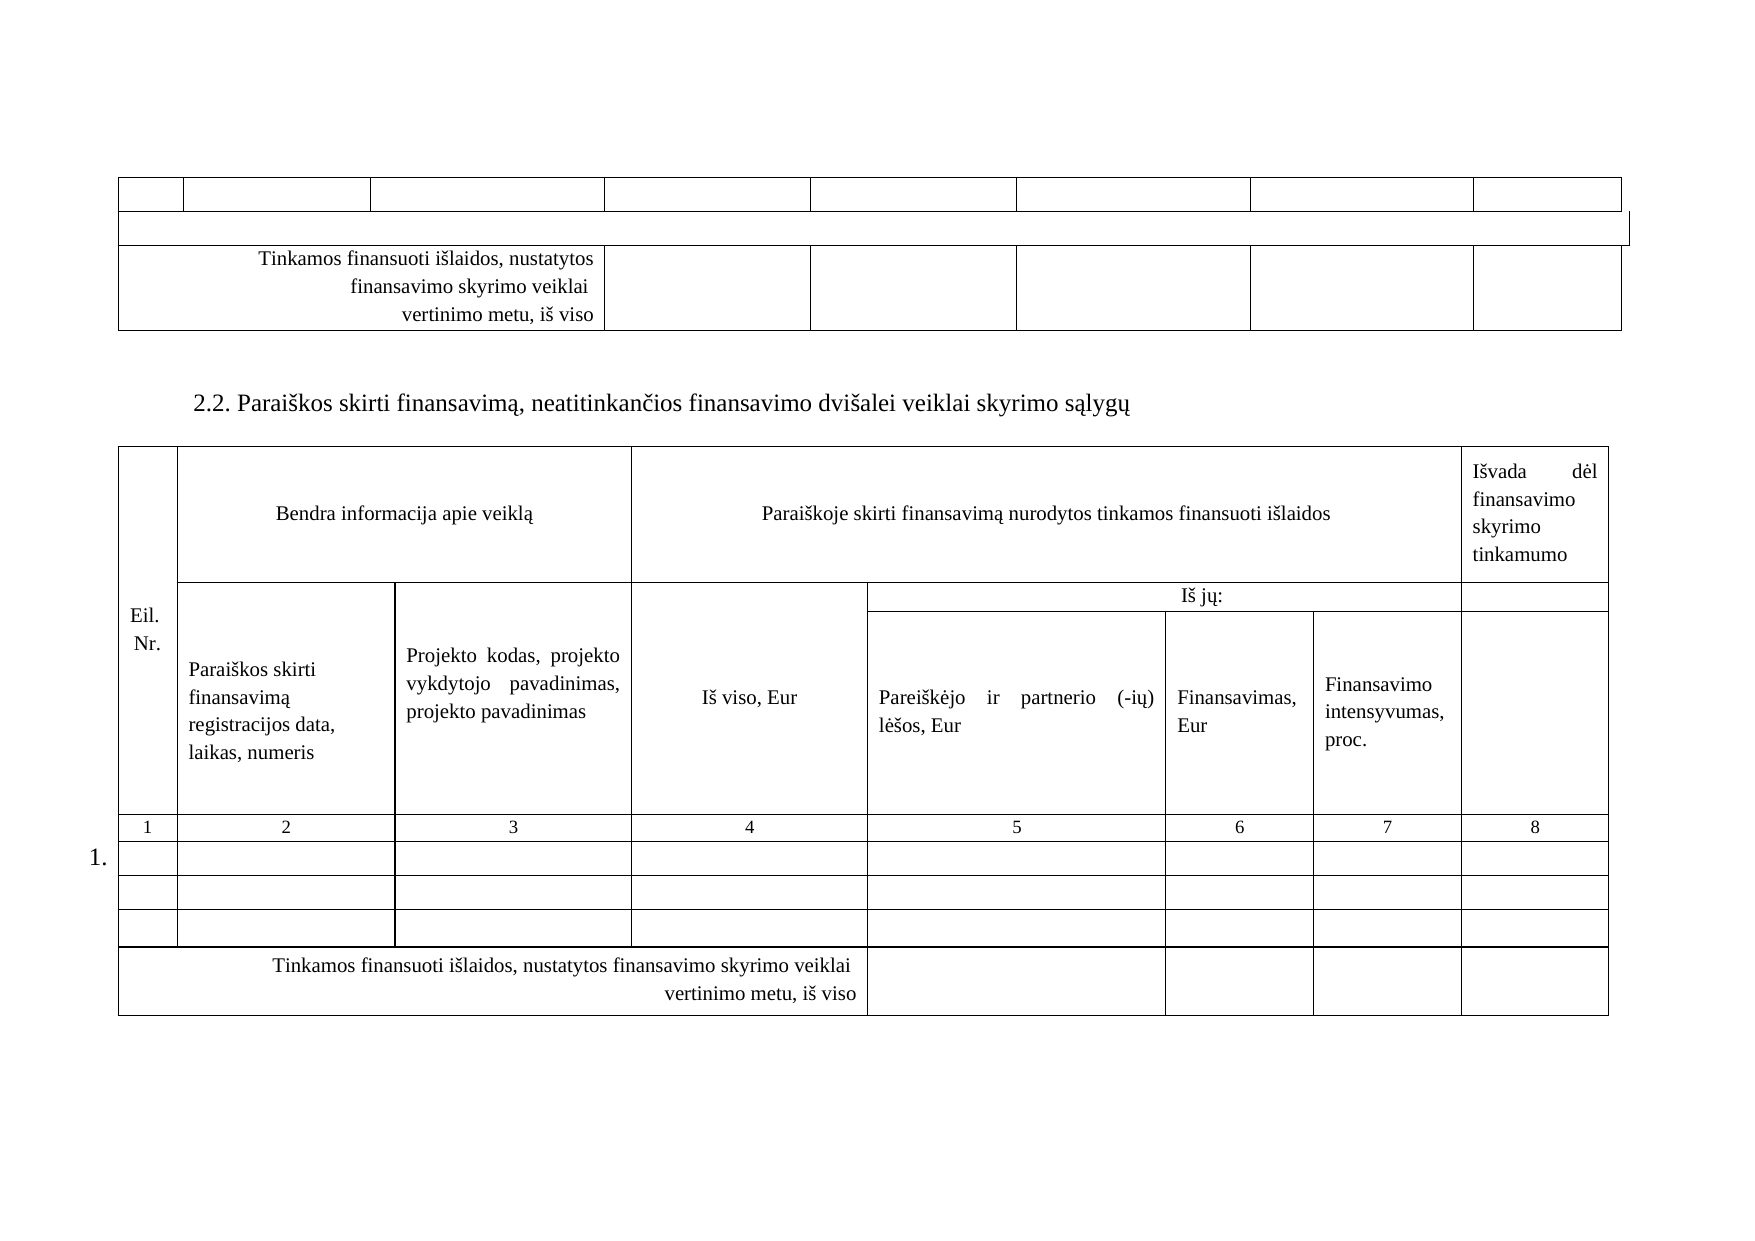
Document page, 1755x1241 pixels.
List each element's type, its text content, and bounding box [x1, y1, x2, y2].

table_cell [178, 842, 394, 875]
table_cell [1251, 178, 1473, 211]
table_cell Pareiškėjo ir partnerio (-ių) lėšos, Eur [868, 612, 1165, 814]
table_cell [1166, 842, 1313, 875]
table_cell [1462, 842, 1608, 875]
table_cell [1462, 583, 1608, 611]
table_cell 5 [868, 815, 1165, 841]
table_cell Paraiškos skirti finansavimą registracijos data, laikas, numeris [178, 583, 394, 814]
table_header Bendra informacija apie veiklą [178, 447, 631, 582]
table_cell [1462, 948, 1608, 1014]
table_cell 1 [119, 815, 177, 841]
table_cell [178, 910, 394, 946]
table_header Išvada dėl finansavimo skyrimo tinkamumo [1462, 447, 1608, 582]
table_cell [605, 178, 810, 211]
table_cell [811, 246, 1016, 330]
table_cell [396, 876, 631, 909]
table_cell Iš jų: [868, 583, 1461, 611]
table_cell [1474, 178, 1621, 211]
table_cell [1314, 980, 1461, 1014]
table_cell Iš viso, Eur [632, 583, 867, 814]
table_cell [1622, 177, 1629, 211]
table_cell 6 [1166, 815, 1313, 841]
table_cell [1462, 612, 1608, 814]
table_cell [1017, 246, 1250, 330]
table_cell [119, 910, 177, 946]
table_cell 8 [1462, 815, 1608, 841]
table_cell [1166, 910, 1313, 946]
table_cell [868, 980, 1165, 1014]
table_cell [868, 910, 1165, 946]
table_cell [1462, 876, 1608, 909]
table_cell 7 [1314, 815, 1461, 841]
table_cell [605, 246, 810, 330]
table_cell [396, 842, 631, 875]
table_cell Tinkamos finansuoti išlaidos, nustatytos finansavimo skyrimo veiklai vertinimo metu, iš viso [119, 246, 604, 330]
table_cell [632, 910, 867, 946]
table_cell [632, 842, 867, 875]
table_cell Finansavimo intensyvumas, proc. [1314, 612, 1461, 814]
table_cell [1314, 910, 1461, 946]
table_cell [1622, 246, 1629, 330]
table_cell [1251, 246, 1473, 330]
table_header Paraiškoje skirti finansavimą nurodytos tinkamos finansuoti išlaidos [632, 447, 1461, 582]
table_cell [184, 178, 370, 211]
table_cell [371, 178, 604, 211]
table_cell Finansavimas, Eur [1166, 612, 1313, 814]
table_cell [868, 842, 1165, 875]
table_cell [1314, 948, 1461, 980]
table_cell [1017, 178, 1250, 211]
table_cell [632, 876, 867, 909]
table_cell [178, 876, 394, 909]
table_cell [811, 178, 1016, 211]
table_cell Tinkamos finansuoti išlaidos, nustatytos finansavimo skyrimo veiklai vertinimo metu, iš viso [119, 948, 867, 1014]
table_cell [1166, 876, 1313, 909]
table_cell [396, 910, 631, 946]
table_cell [1314, 842, 1461, 875]
table_cell [1462, 910, 1608, 946]
table_cell [1474, 246, 1621, 330]
table_cell 4 [632, 815, 867, 841]
table_cell Projekto kodas, projekto vykdytojo pavadinimas, projekto pavadinimas [396, 583, 631, 814]
table_cell [1166, 948, 1313, 980]
table_cell [119, 178, 183, 211]
text 2.2. Paraiškos skirti finansavimą, neatitinkančios finansavimo dvišalei veiklai skyrimo sąlygų [118, 388, 1636, 417]
table_cell [868, 876, 1165, 909]
table_cell 3 [396, 815, 631, 841]
table_cell [1314, 876, 1461, 909]
table_cell [1166, 980, 1313, 1014]
table_header Eil. Nr. [119, 447, 177, 814]
table_cell [119, 876, 177, 909]
table_cell [868, 948, 1165, 980]
table_cell [119, 211, 1629, 245]
table_cell 1. [119, 842, 177, 875]
table_cell 2 [178, 815, 394, 841]
